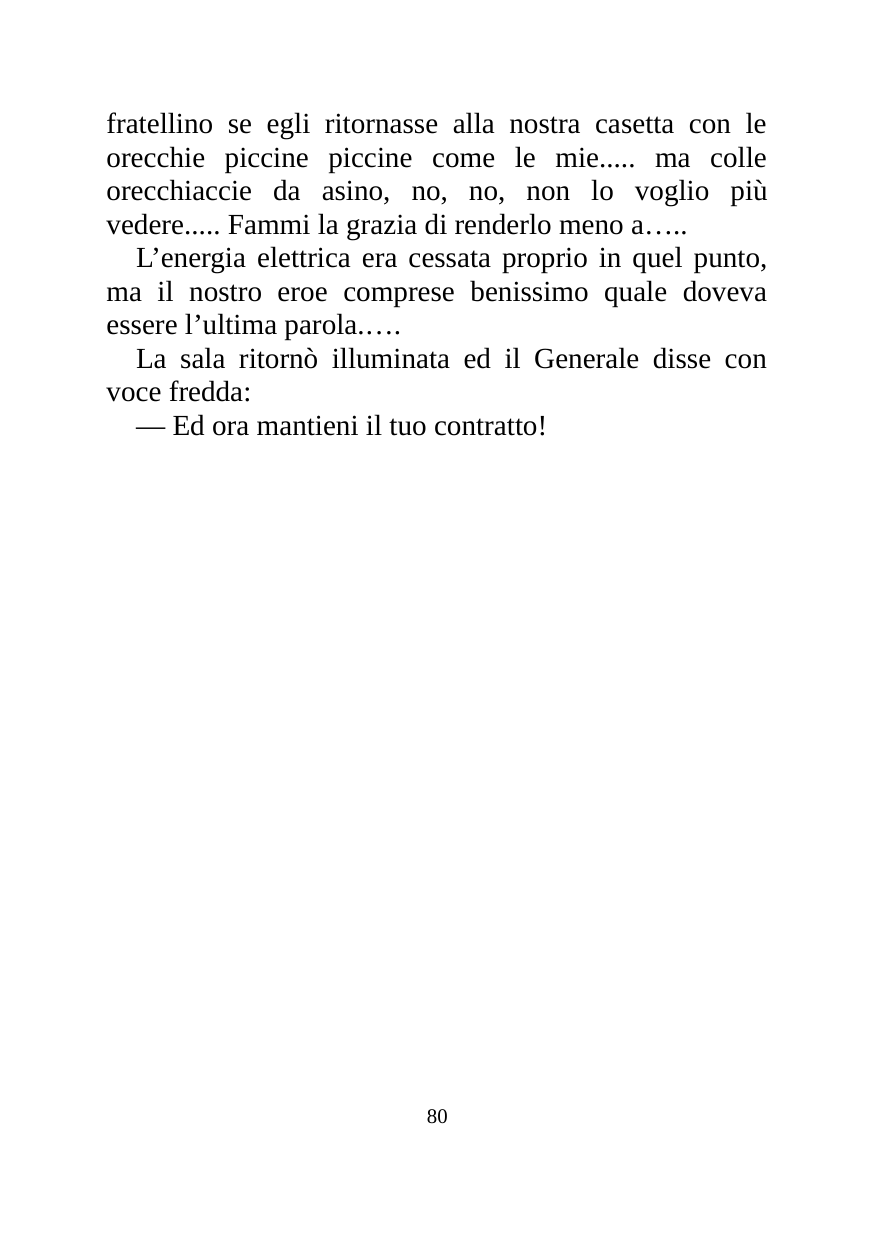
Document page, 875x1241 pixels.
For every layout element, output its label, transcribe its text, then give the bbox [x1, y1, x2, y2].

text — Ed ora mantieni il tuo contratto! [106, 408, 768, 442]
text fratellino se egli ritornasse alla nostra casetta con le orecchie piccine piccine come le mie..... ma colle orecchiaccie da asino, no, no, non lo voglio più vedere..... Fammi la grazia di renderlo meno a….. [106, 106, 768, 240]
text La sala ritornò illuminata ed il Generale disse con voce fredda: [106, 341, 768, 408]
text L’energia elettrica era cessata proprio in quel punto, ma il nostro eroe comprese benissimo quale doveva essere l’ultima parola.…. [106, 240, 768, 341]
